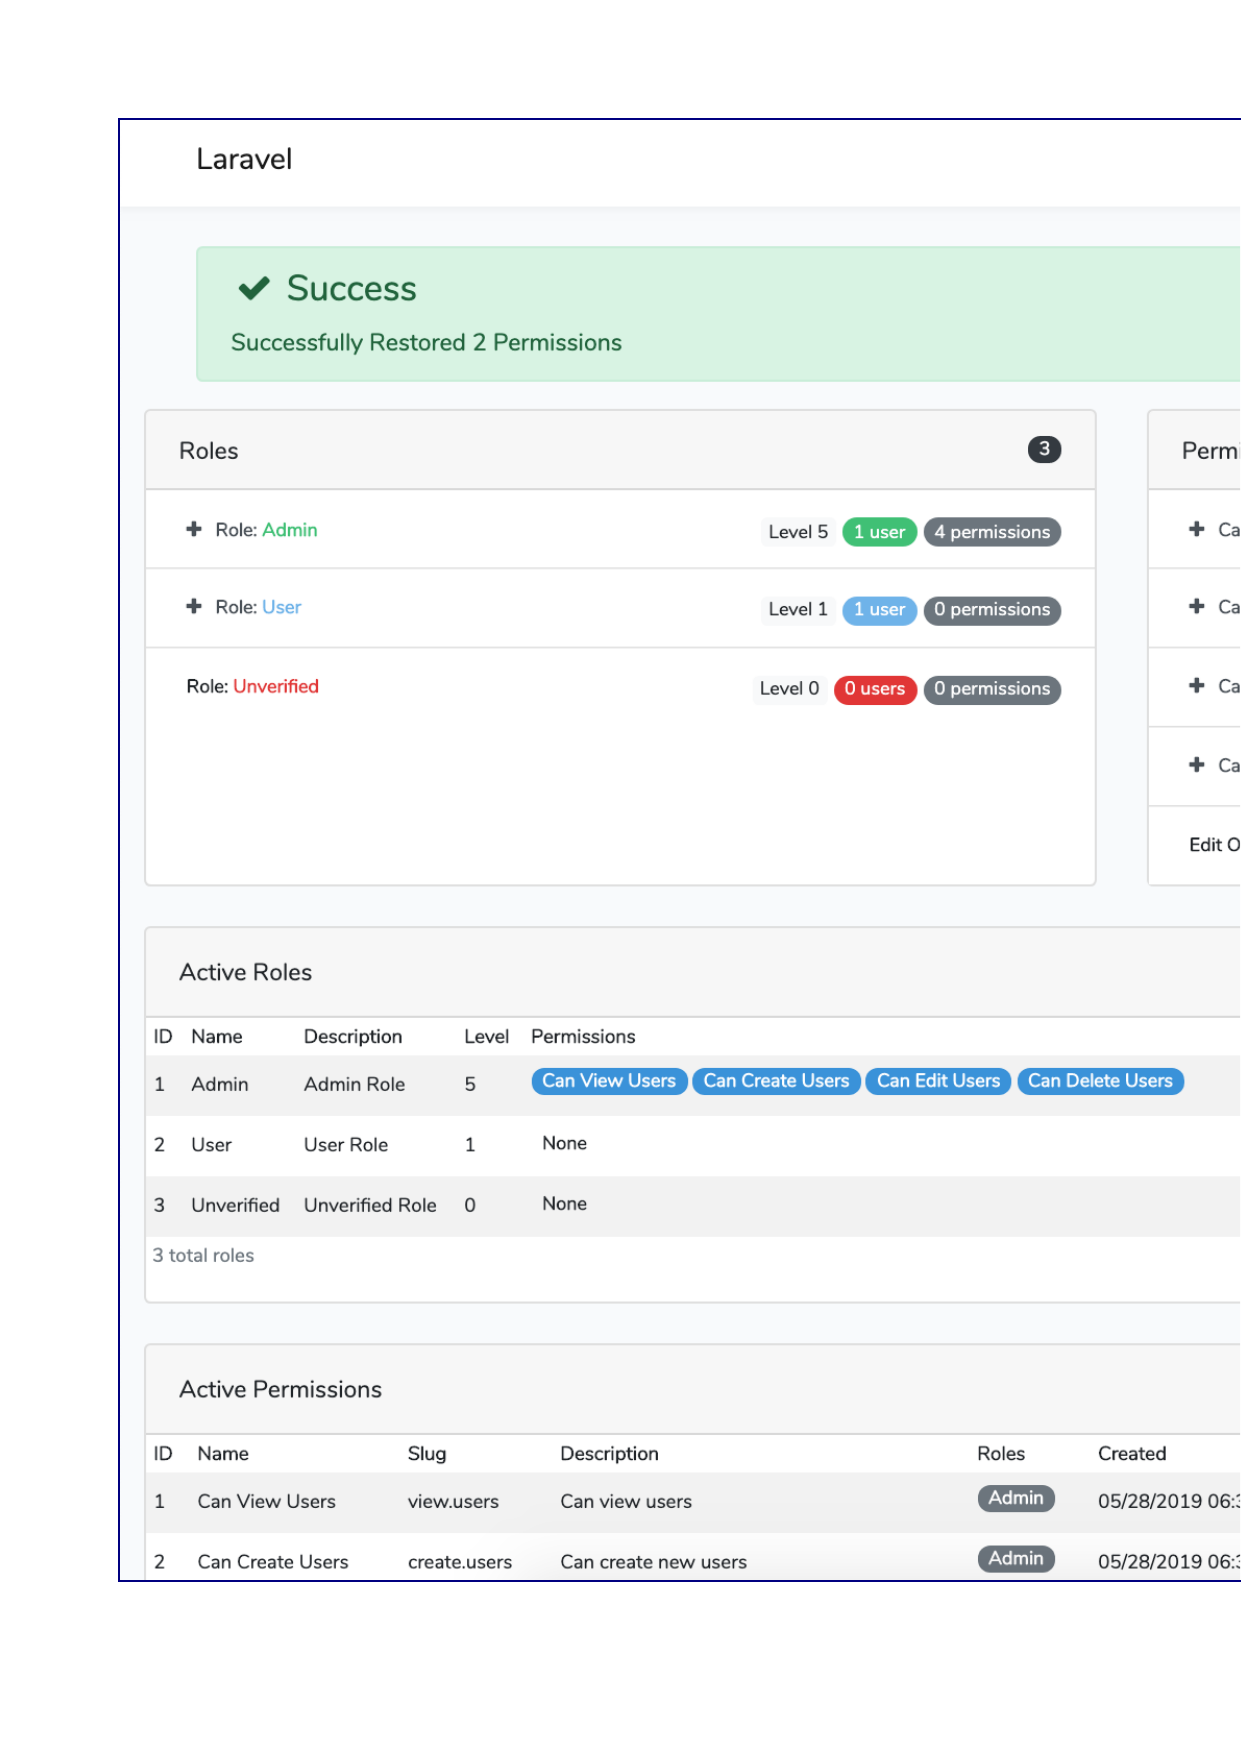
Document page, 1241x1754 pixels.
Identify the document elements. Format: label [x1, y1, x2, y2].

picture [120, 120, 1241, 1580]
